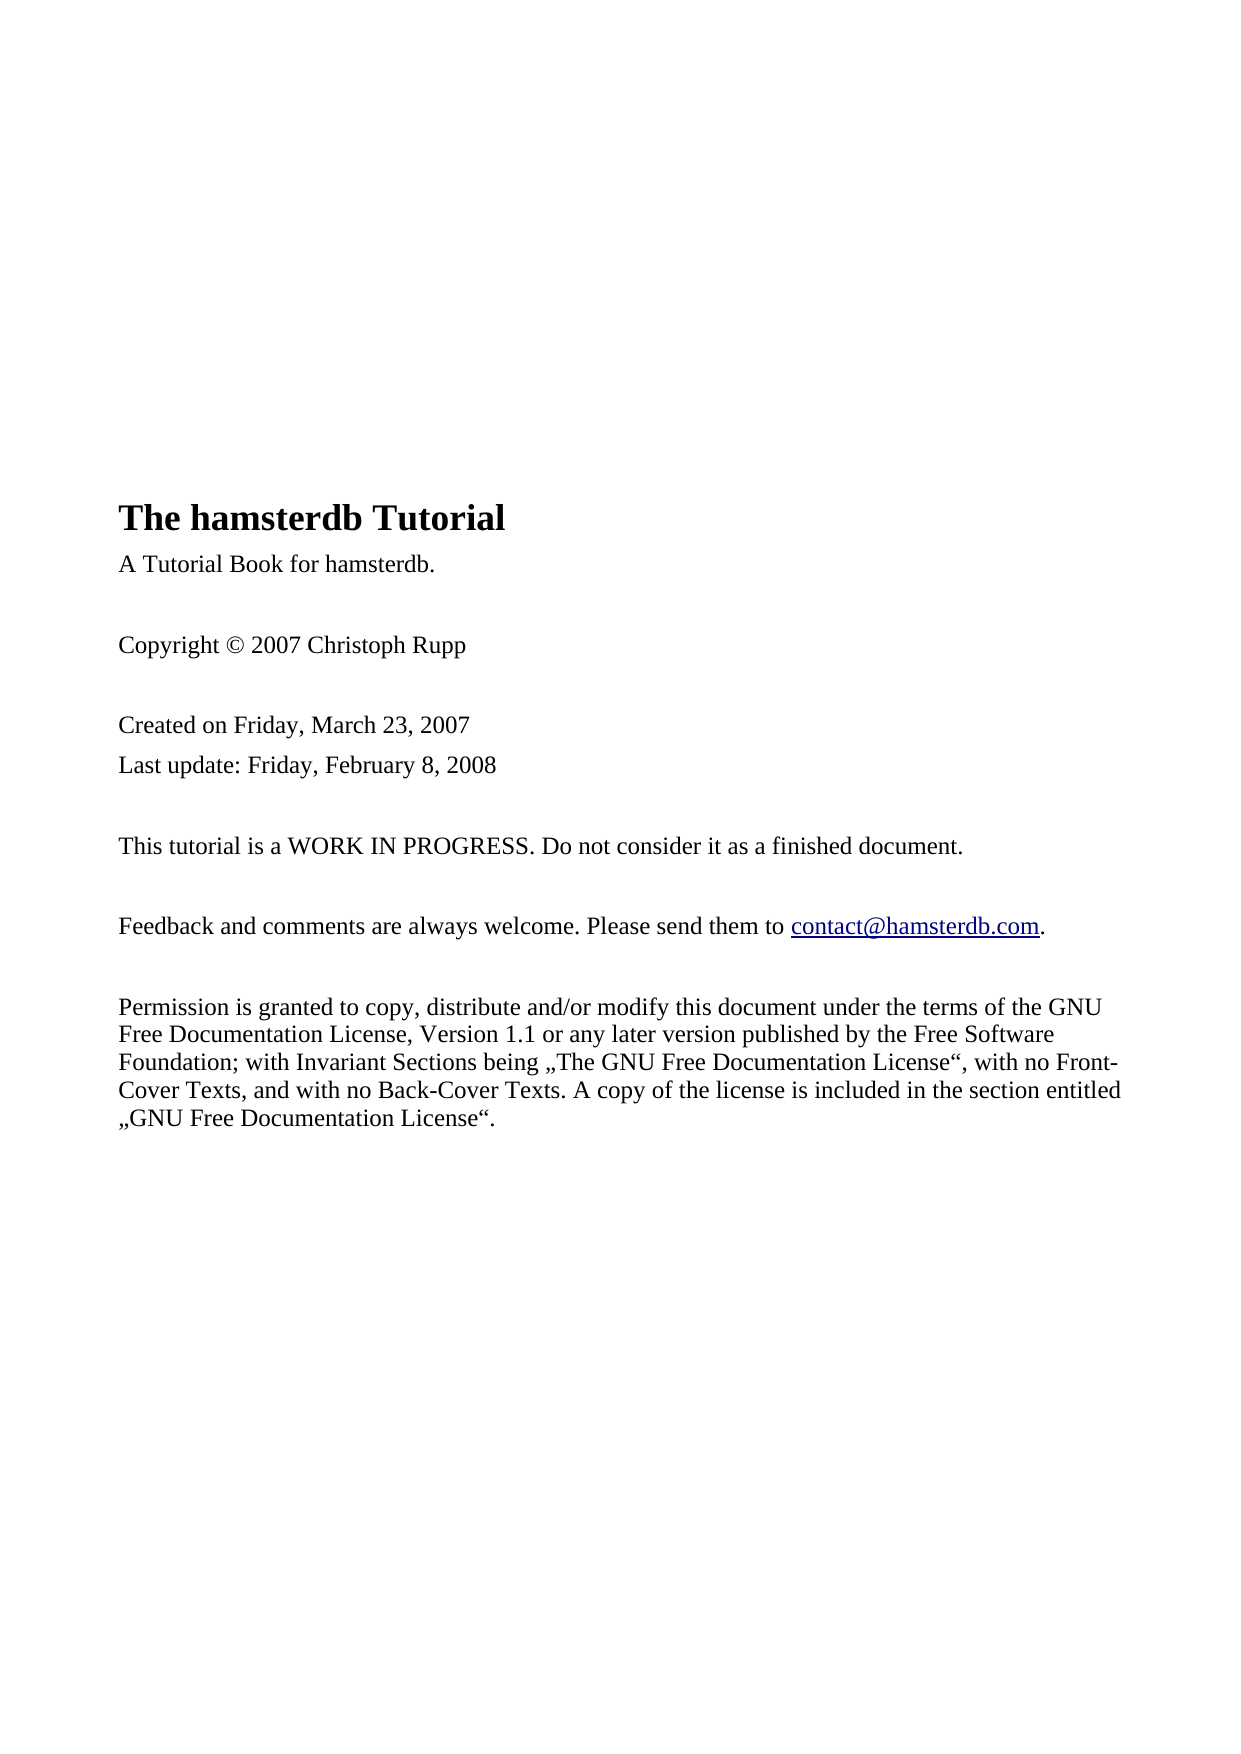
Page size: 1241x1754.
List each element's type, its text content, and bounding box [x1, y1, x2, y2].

text Last update: Friday, February 08, 2008 [118, 752, 1122, 779]
text Copyright © 2007 Christoph Rupp [118, 631, 1122, 659]
text A Tutorial Book for hamsterdb. [118, 551, 1122, 578]
text The hamsterdb Tutorial [118, 497, 1122, 538]
text Created on Friday, March 23, 2007 [118, 711, 1122, 739]
text Permission is granted to copy, distribute and/or modify this document under the terms of the GNU Free Documentation License, Version 1.1 or any later version published by the Free Software Foundation; with Invariant Sections being „The GNU Free Documentation License“, with no Front- Cover Texts, and with no Back-Cover Texts. A copy of the license is included in the section entitled „GNU Free Documentation License“. [118, 993, 1122, 1131]
text This tutorial is a WORK IN PROGRESS. Do not consider it as a finished document. [118, 832, 1122, 860]
text Feedback and comments are always welcome. Please send them to contact@hamsterdb.com. [118, 912, 1122, 940]
